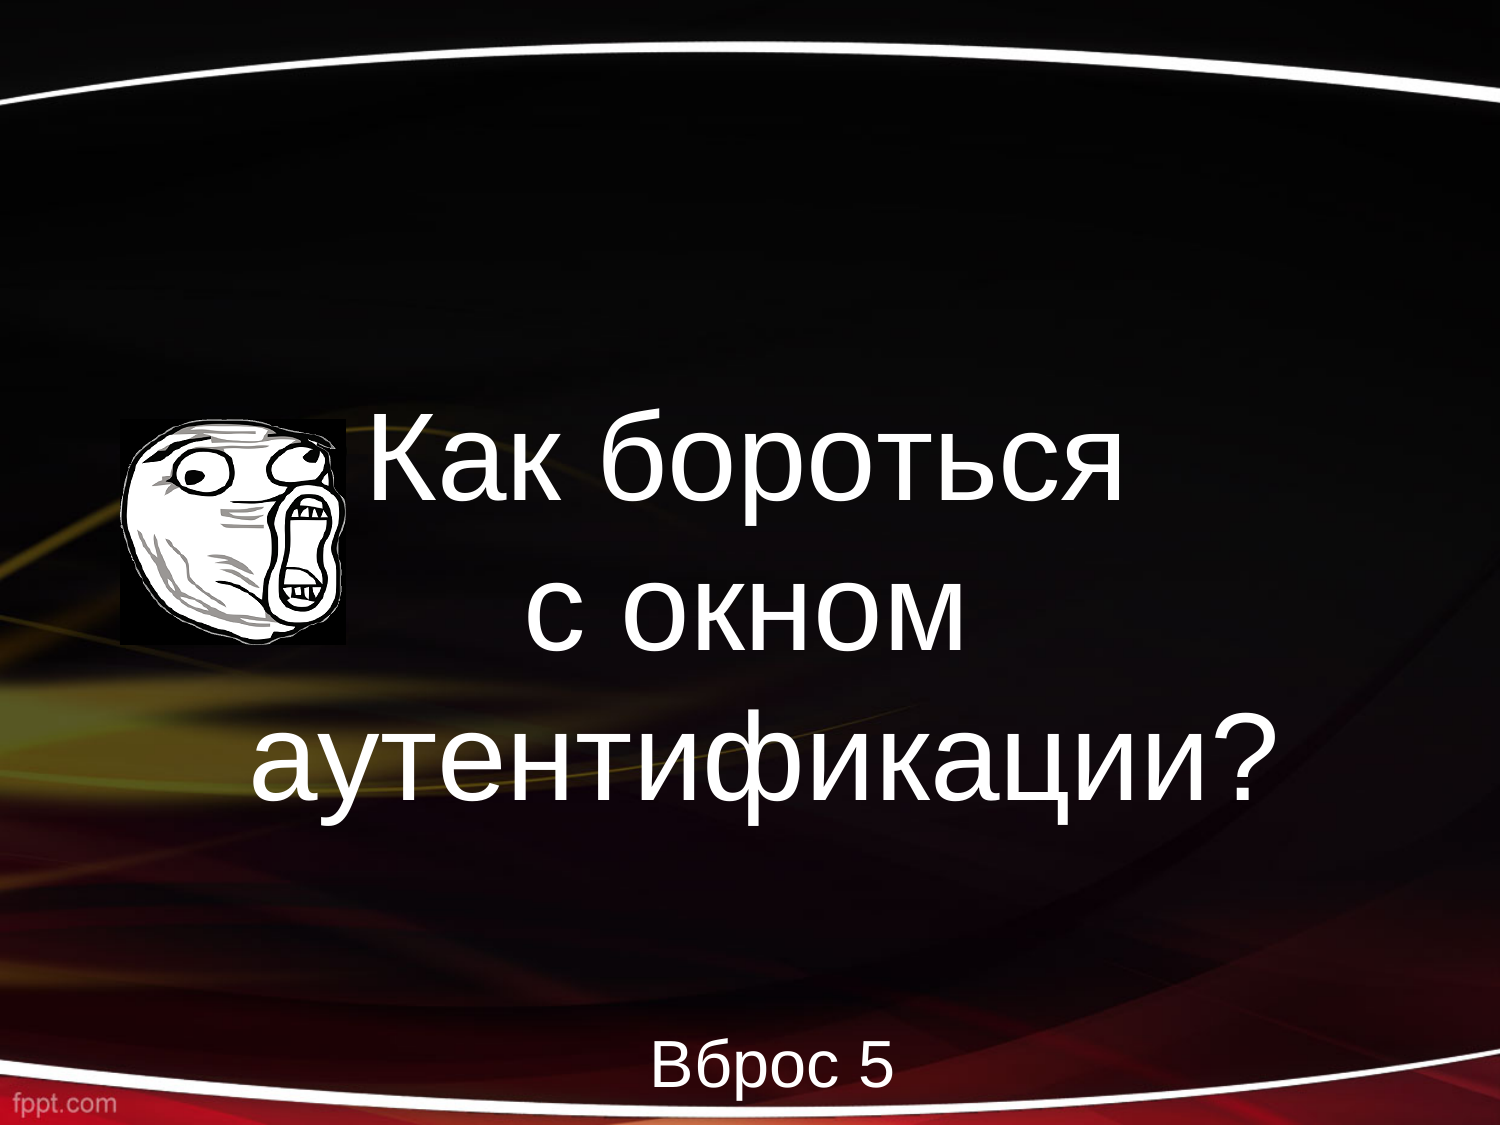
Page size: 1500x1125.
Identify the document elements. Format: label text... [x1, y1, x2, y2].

picture [0, 0, 1500, 1125]
list Как бороться с окном аутентификации? [176, 345, 1296, 856]
title Вброс 5 [450, 967, 1096, 1125]
